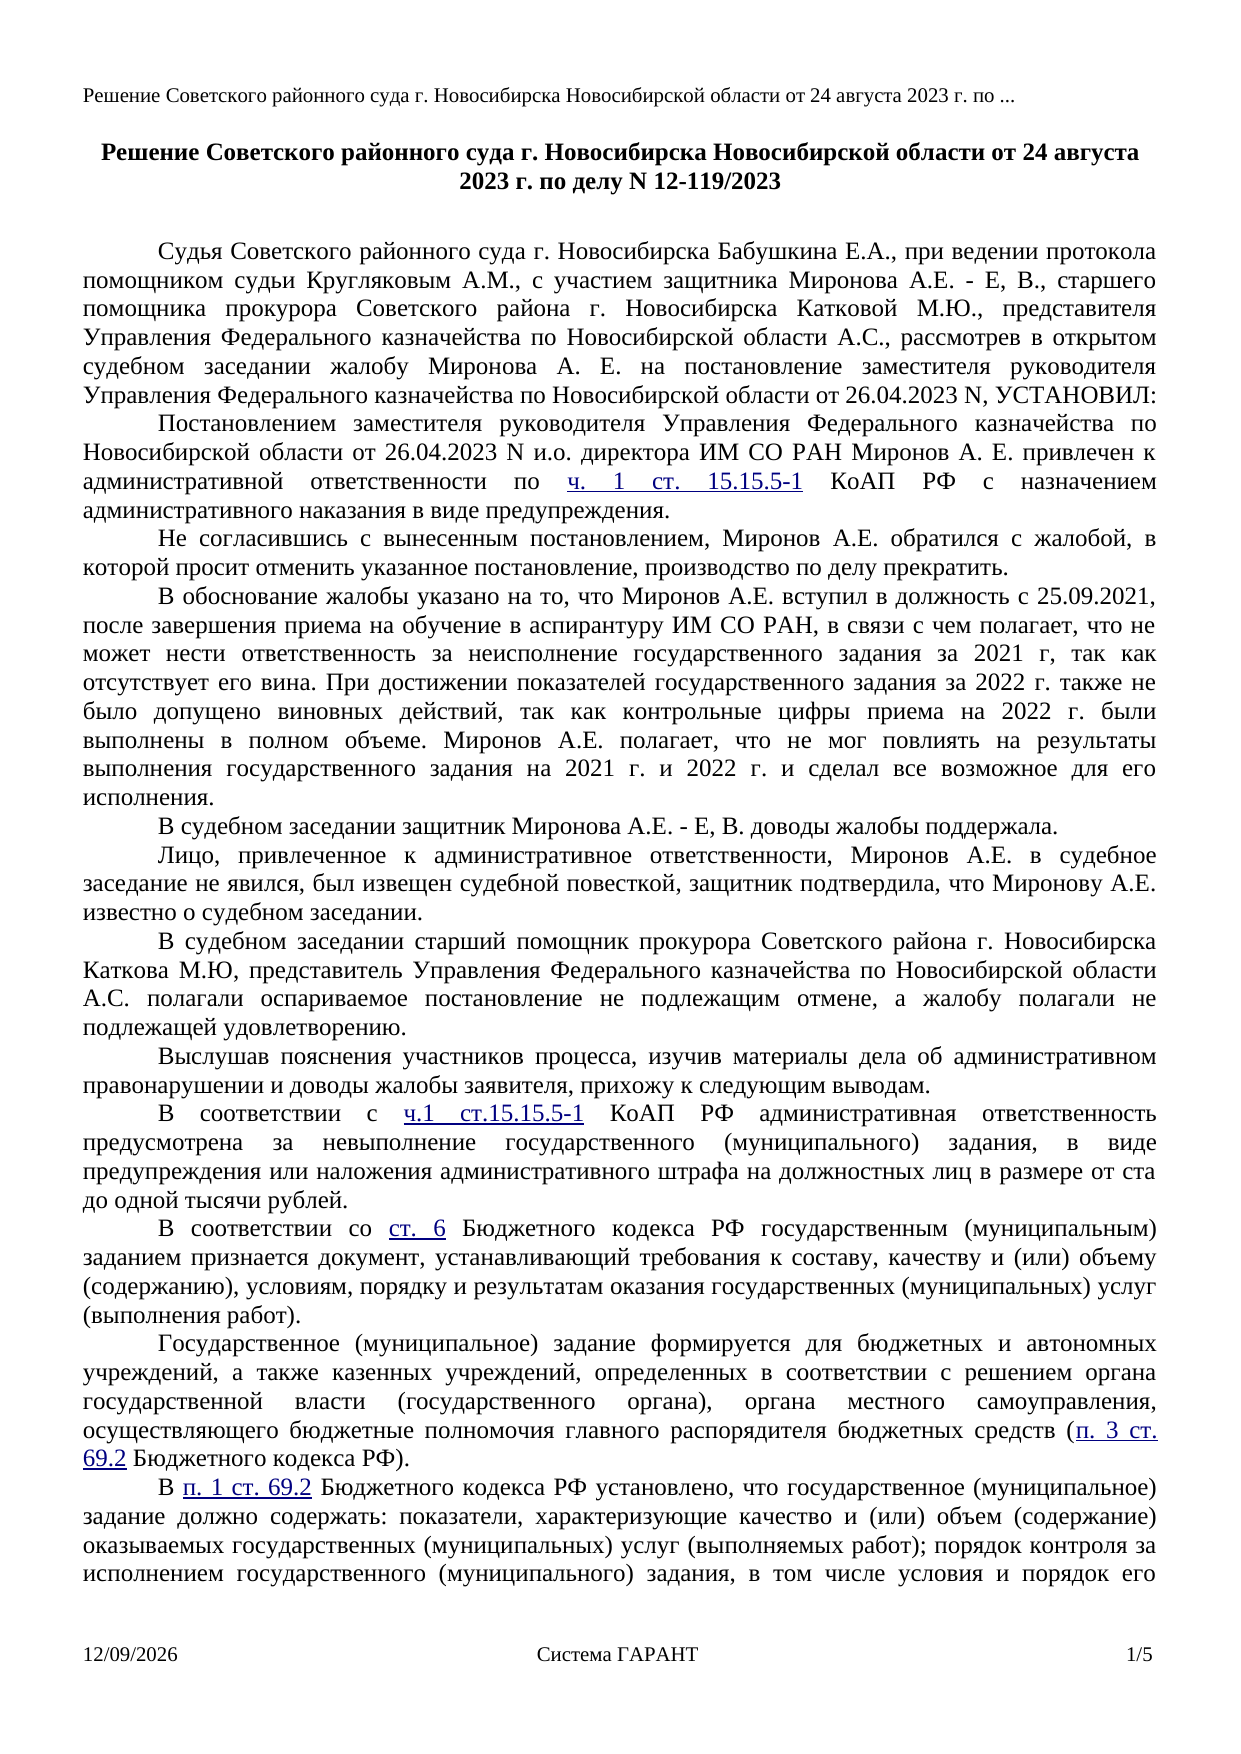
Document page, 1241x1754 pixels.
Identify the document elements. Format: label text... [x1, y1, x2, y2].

text Постановлением заместителя руководителя Управления Федерального казначейства по Новосибирской области от 26.04.2023 N и.о. директора ИМ СО РАН Миронов А. Е. привлечен к административной ответственности по ч. 1 ст. 15.15.5-1 КоАП РФ с назначением административного наказания в виде предупреждения. [83, 408, 1157, 523]
text Выслушав пояснения участников процесса, изучив материалы дела об административном правонарушении и доводы жалобы заявителя, прихожу к следующим выводам. [83, 1041, 1157, 1098]
text В п. 1 ст. 69.2 Бюджетного кодекса РФ установлено, что государственное (муниципальное) задание должно содержать: показатели, характеризующие качество и (или) объем (содержание) оказываемых государственных (муниципальных) услуг (выполняемых работ); порядок контроля за исполнением государственного (муниципального) задания, в том числе условия и порядок его [83, 1472, 1157, 1587]
text В обоснование жалобы указано на то, что Миронов А.Е. вступил в должность с 25.09.2021, после завершения приема на обучение в аспирантуру ИМ СО РАН, в связи с чем полагает, что не может нести ответственность за неисполнение государственного задания за 2021 г, так как отсутствует его вина. При достижении показателей государственного задания за 2022 г. также не было допущено виновных действий, так как контрольные цифры приема на 2022 г. были выполнены в полном объеме. Миронов А.Е. полагает, что не мог повлиять на результаты выполнения государственного задания на 2021 г. и 2022 г. и сделал все возможное для его исполнения. [83, 581, 1157, 811]
text Лицо, привлеченное к административное ответственности, Миронов А.Е. в судебное заседание не явился, был извещен судебной повесткой, защитник подтвердила, что Миронову А.Е. известно о судебном заседании. [83, 840, 1157, 926]
text В соответствии с ч.1 ст.15.15.5-1 КоАП РФ административная ответственность предусмотрена за невыполнение государственного (муниципального) задания, в виде предупреждения или наложения административного штрафа на должностных лиц в размере от ста до одной тысячи рублей. [83, 1098, 1157, 1213]
text В судебном заседании защитник Миронова А.Е. - Е, В. доводы жалобы поддержала. [83, 811, 1157, 840]
text Государственное (муниципальное) задание формируется для бюджетных и автономных учреждений, а также казенных учреждений, определенных в соответствии с решением органа государственной власти (государственного органа), органа местного самоуправления, осуществляющего бюджетные полномочия главного распорядителя бюджетных средств (п. 3 ст. 69.2 Бюджетного кодекса РФ). [83, 1328, 1157, 1472]
text Не согласившись с вынесенным постановлением, Миронов А.Е. обратился с жалобой, в которой просит отменить указанное постановление, производство по делу прекратить. [83, 523, 1157, 581]
text Судья Советского районного суда г. Новосибирска Бабушкина Е.А., при ведении протокола помощником судьи Кругляковым А.М., с участием защитника Миронова А.Е. - Е, В., старшего помощника прокурора Советского района г. Новосибирска Катковой М.Ю., представителя Управления Федерального казначейства по Новосибирской области А.С., рассмотрев в открытом судебном заседании жалобу Миронова А. Е. на постановление заместителя руководителя Управления Федерального казначейства по Новосибирской области от 26.04.2023 N, УСТАНОВИЛ: [83, 236, 1157, 408]
subtitle Решение Советского районного суда г. Новосибирска Новосибирской области от 24 августа 2023 г. по делу N 12-119/2023 [83, 137, 1157, 195]
text В соответствии со ст. 6 Бюджетного кодекса РФ государственным (муниципальным) заданием признается документ, устанавливающий требования к составу, качеству и (или) объему (содержанию), условиям, порядку и результатам оказания государственных (муниципальных) услуг (выполнения работ). [83, 1213, 1157, 1328]
text В судебном заседании старший помощник прокурора Советского района г. Новосибирска Каткова М.Ю, представитель Управления Федерального казначейства по Новосибирской области А.С. полагали оспариваемое постановление не подлежащим отмене, а жалобу полагали не подлежащей удовлетворению. [83, 926, 1157, 1041]
